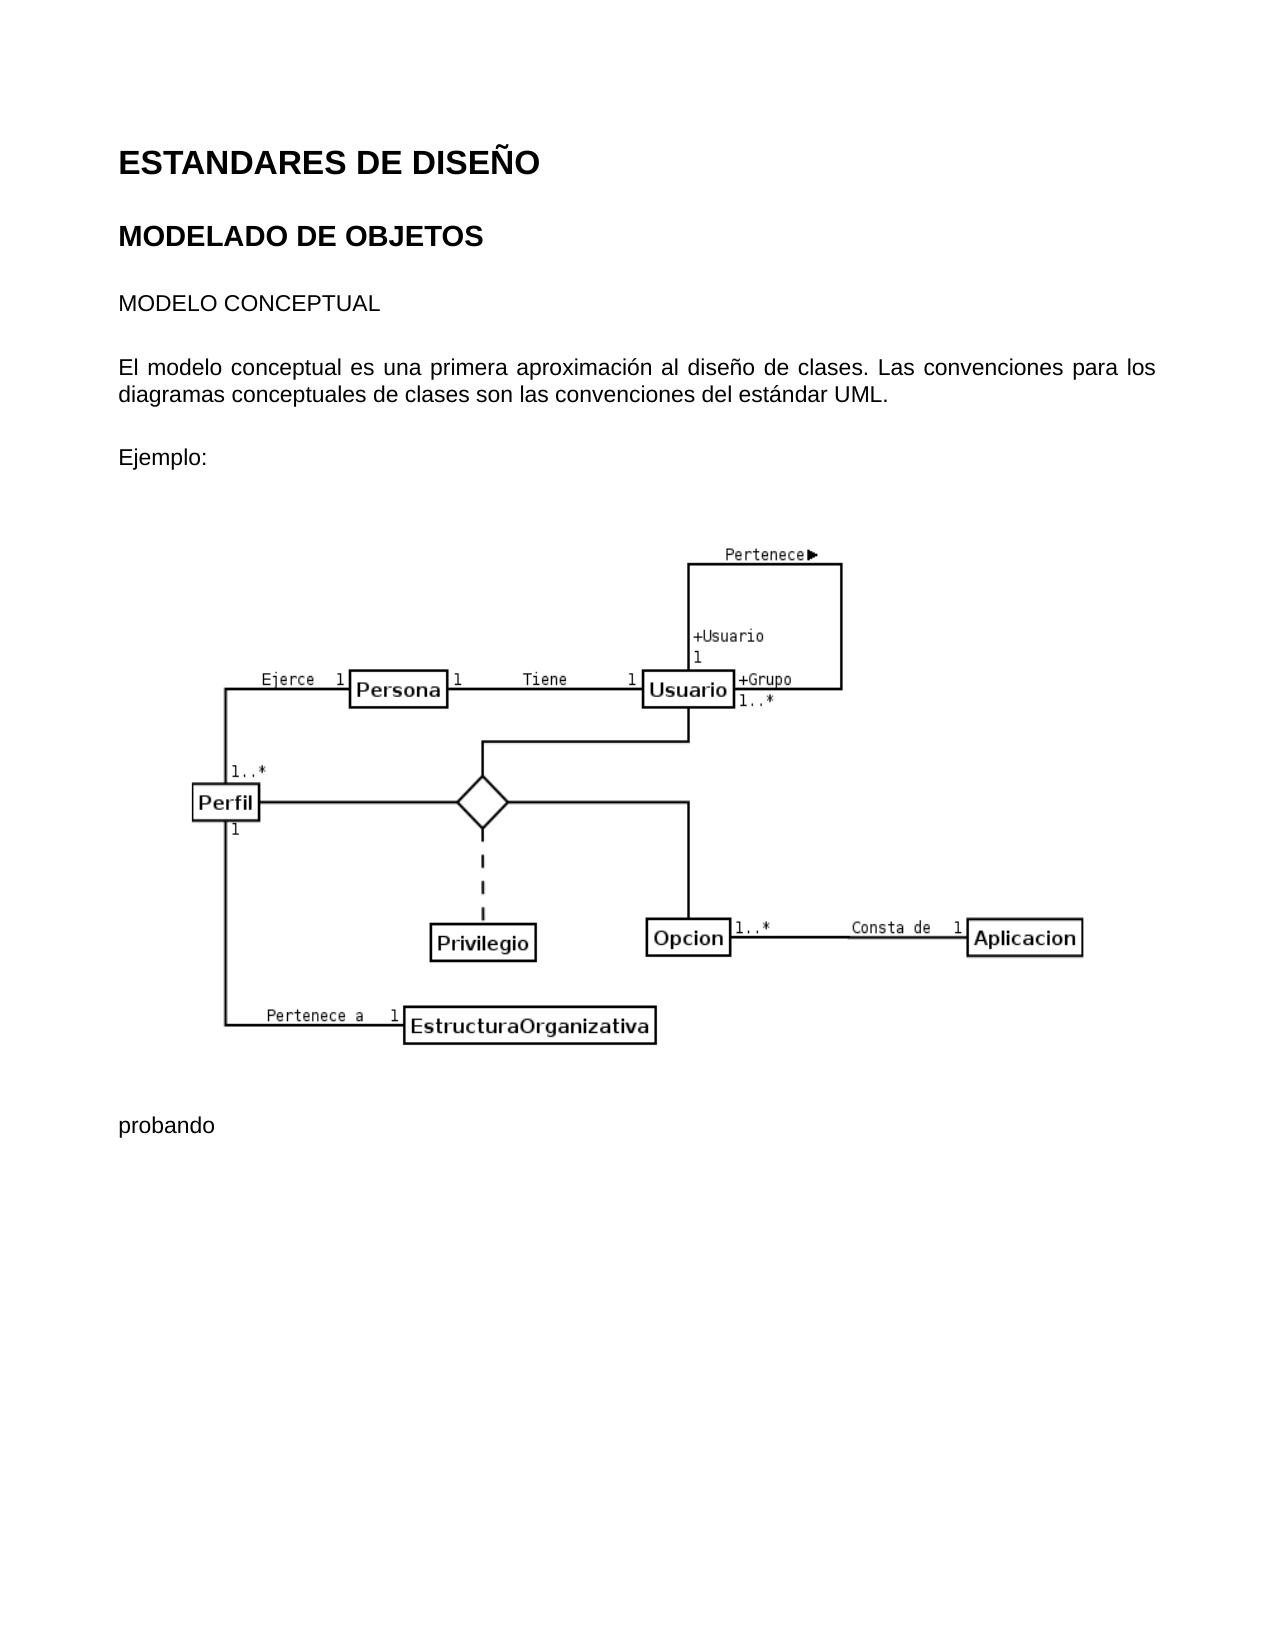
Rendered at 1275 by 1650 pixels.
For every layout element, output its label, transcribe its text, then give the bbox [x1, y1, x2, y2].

subtitle ESTANDARES DE DISEÑO [118, 143, 1157, 182]
picture [191, 547, 1084, 1049]
text MODELO CONCEPTUAL [118, 290, 1157, 317]
subtitle MODELADO DE OBJETOS [118, 219, 1157, 253]
text probando [118, 1112, 1157, 1139]
text Ejemplo: [118, 444, 1157, 471]
text El modelo conceptual es una primera aproximación al diseño de clases. Las convenciones para los diagramas conceptuales de clases son las convenciones del estándar UML. [118, 354, 1157, 407]
